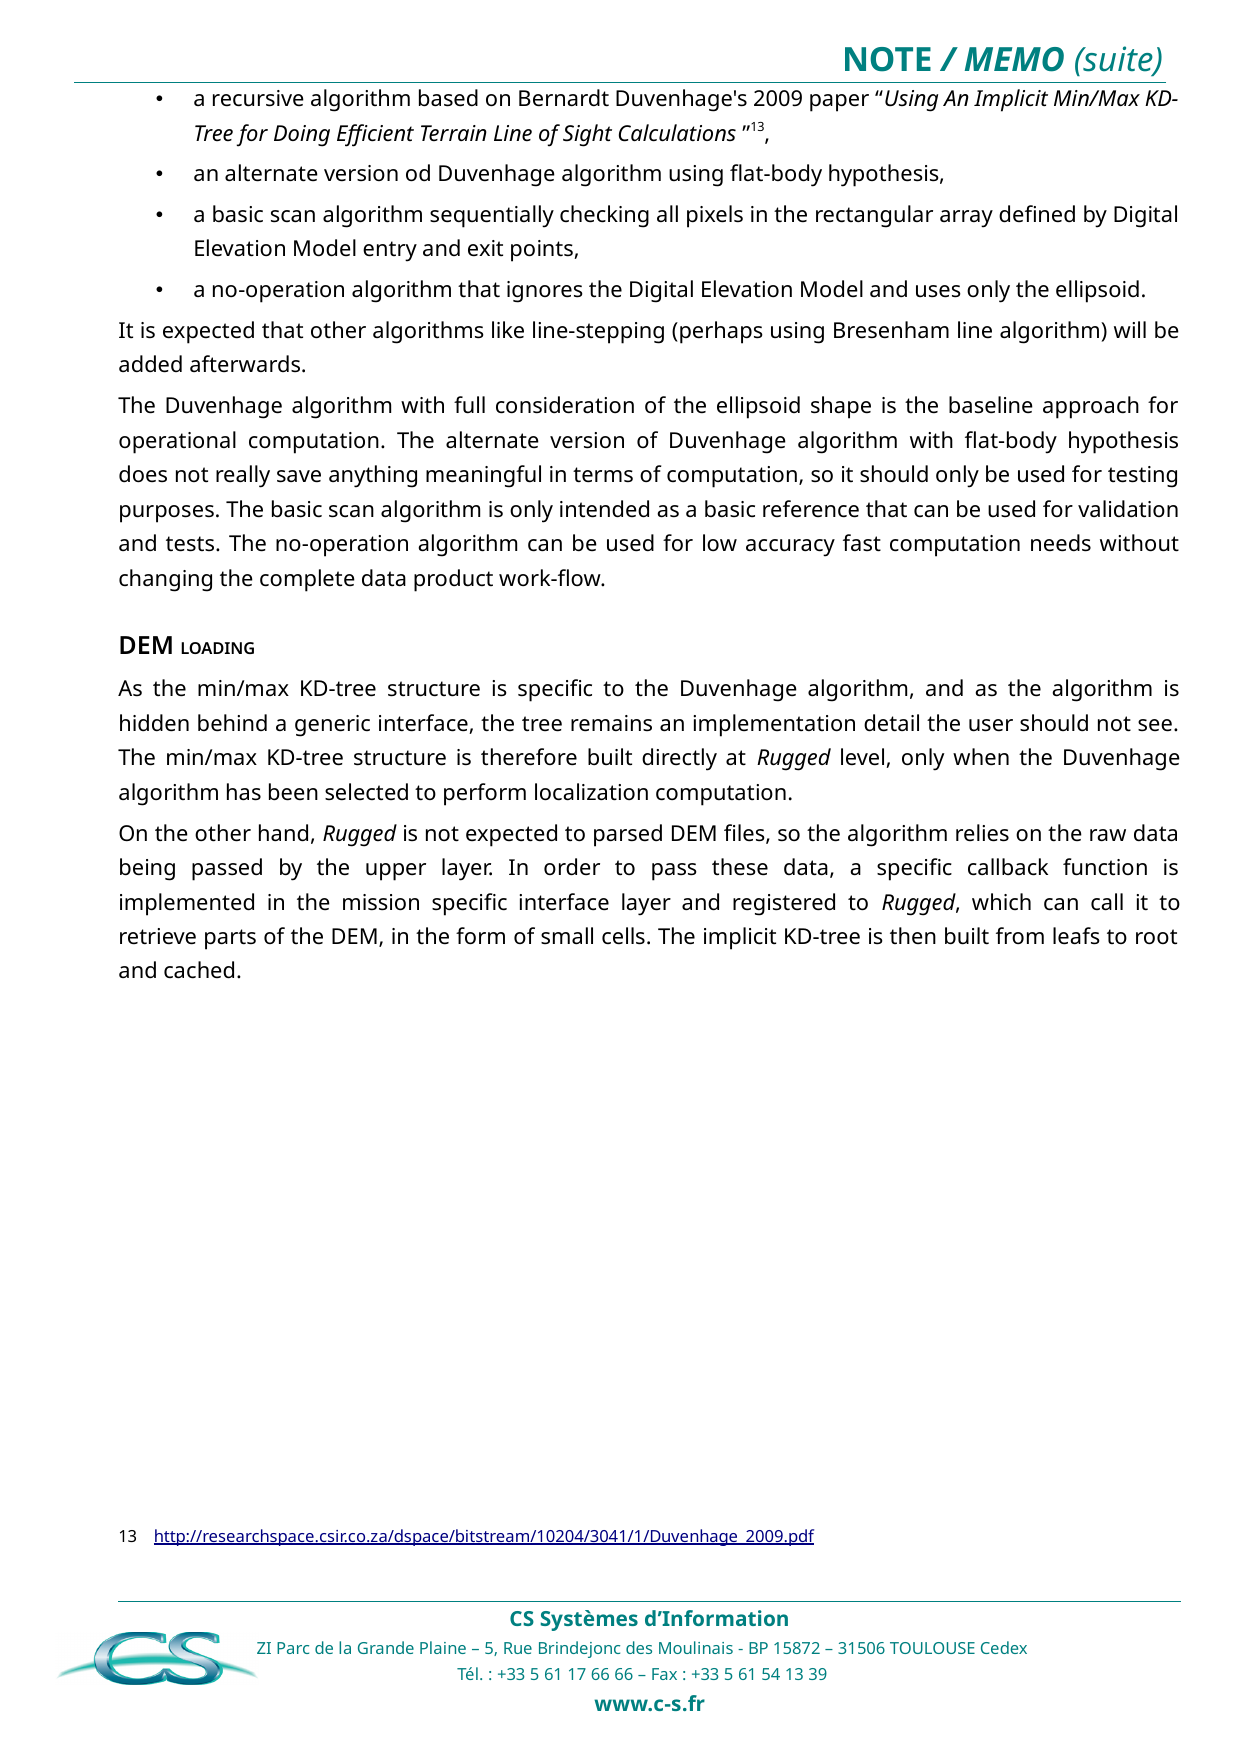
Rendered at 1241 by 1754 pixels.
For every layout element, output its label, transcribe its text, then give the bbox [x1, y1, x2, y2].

picture [55, 1632, 259, 1685]
text The Duvenhage algorithm with full consideration of the ellipsoid shape is the baseline approach for operational computation. The alternate version of Duvenhage algorithm with flat-body hypothesis does not really save anything meaningful in terms of computation, so it should only be used for testing purposes. The basic scan algorithm is only intended as a basic reference that can be used for validation and tests. The no-operation algorithm can be used for low accuracy fast computation needs without changing the complete data product work-flow. [118, 390, 1181, 592]
text On the other hand, Rugged is not expected to parsed DEM files, so the algorithm relies on the raw data being passed by the upper layer. In order to pass these data, a specific callback function is implemented in the mission specific interface layer and registered to Rugged, which can call it to retrieve parts of the DEM, in the form of small cells. The implicit KD-tree is then built from leafs to root and cached. [118, 817, 1181, 985]
subtitle DEM loading [118, 628, 1181, 662]
list http://researchspace.csir.co.za/dspace/bitstream/10204/3041/1/Duvenhage_2009.pdf [118, 1524, 1181, 1547]
text It is expected that other algorithms like line-stepping (perhaps using Bresenham line algorithm) will be added afterwards. [118, 315, 1181, 379]
text As the min/max KD-tree structure is specific to the Duvenhage algorithm, and as the algorithm is hidden behind a generic interface, the tree remains an implementation detail the user should not see. The min/max KD-tree structure is therefore built directly at Rugged level, only when the Duvenhage algorithm has been selected to perform localization computation. [118, 673, 1181, 807]
list a recursive algorithm based on Bernardt Duvenhage's 2009 paper “Using An Implicit Min/Max KD-Tree for Doing Efficient Terrain Line of Sight Calculations ”, [156, 83, 1181, 147]
list a no-operation algorithm that ignores the Digital Elevation Model and uses only the ellipsoid. [156, 274, 1181, 304]
list an alternate version od Duvenhage algorithm using flat-body hypothesis, [156, 158, 1181, 188]
list a basic scan algorithm sequentially checking all pixels in the rectangular array defined by Digital Elevation Model entry and exit points, [156, 199, 1181, 263]
